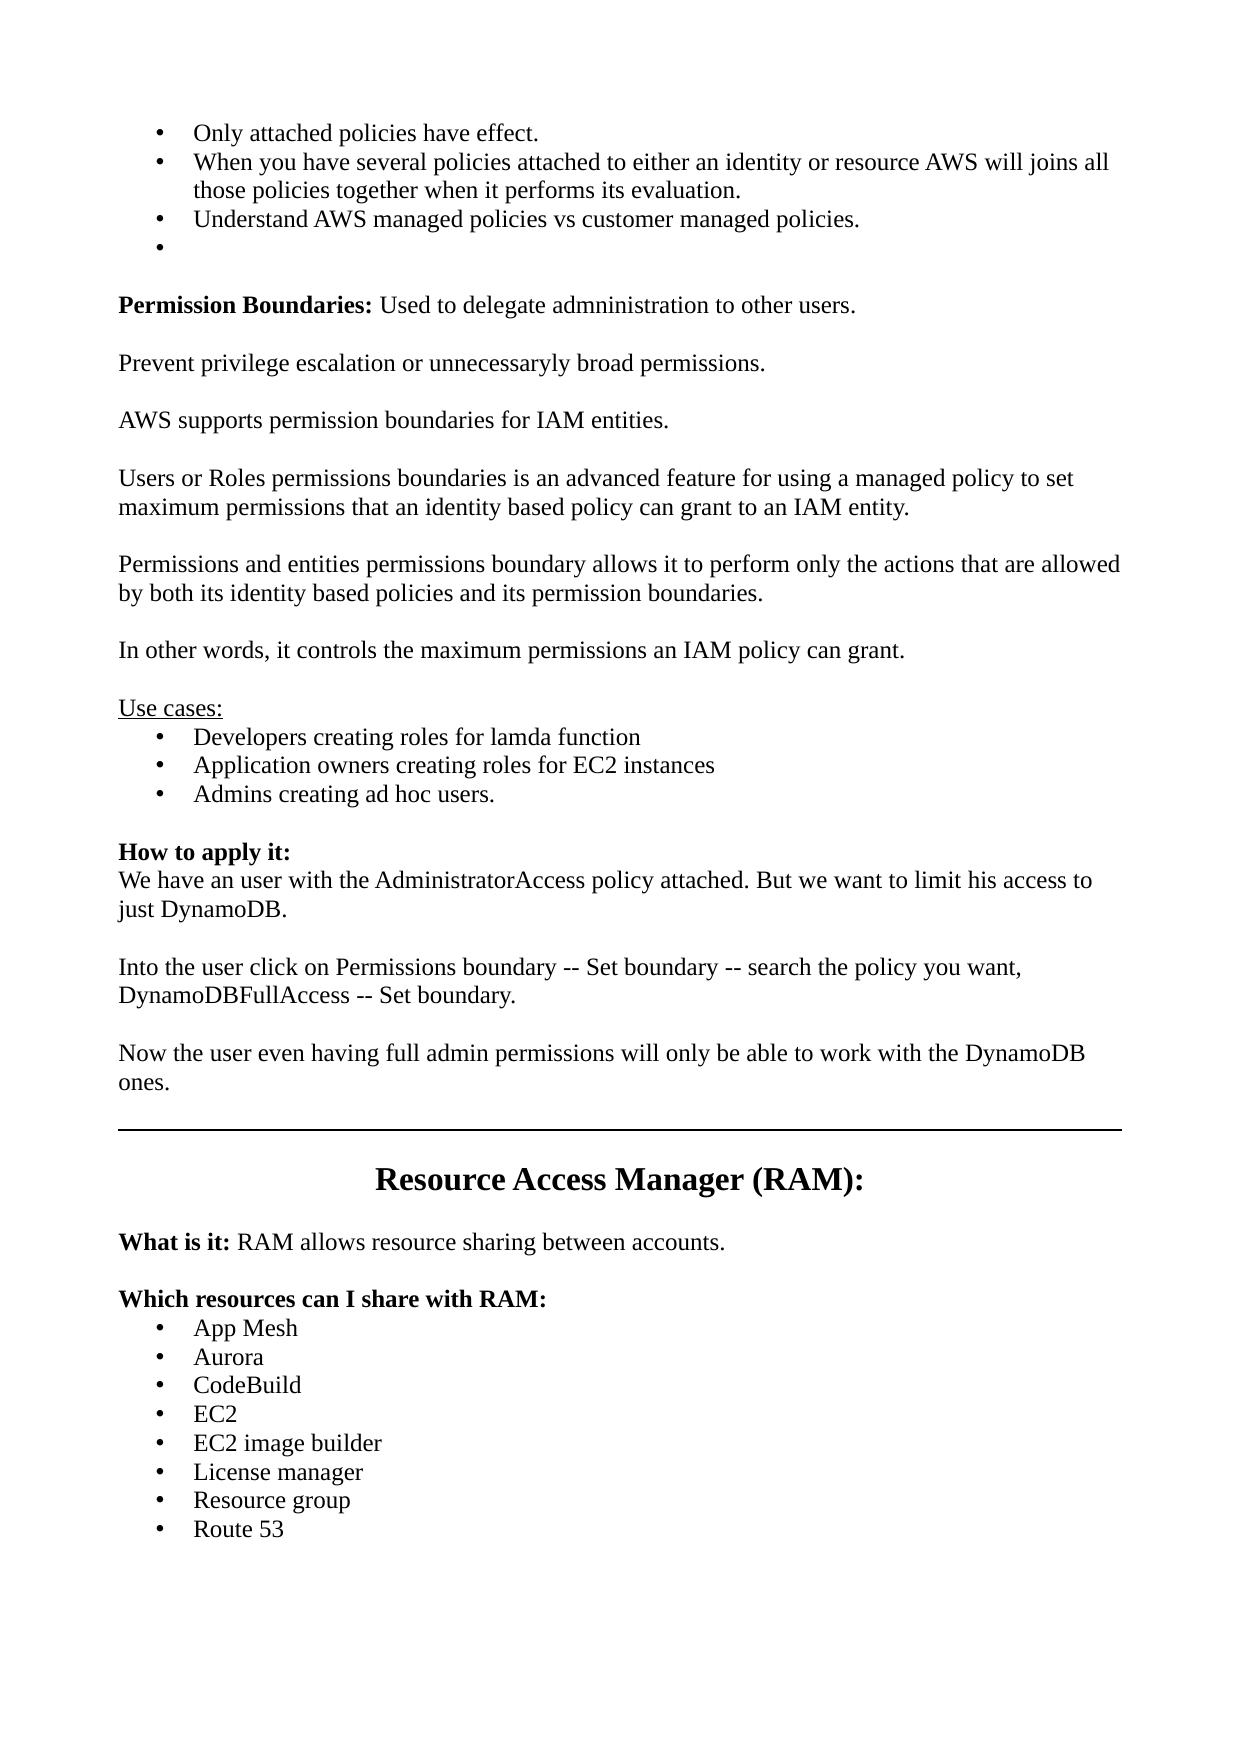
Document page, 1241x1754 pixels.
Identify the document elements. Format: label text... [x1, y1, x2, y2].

text Users or Roles permissions boundaries is an advanced feature for using a managed policy to set maximum permissions that an identity based policy can grant to an IAM entity. [118, 463, 1122, 521]
text We have an user with the AdministratorAccess policy attached. But we want to limit his access to just DynamoDB. [118, 866, 1122, 923]
text Prevent privilege escalation or unnecessaryly broad permissions. [118, 348, 1122, 377]
list EC2 image builder [156, 1428, 1122, 1457]
text AWS supports permission boundaries for IAM entities. [118, 406, 1122, 434]
text What is it: RAM allows resource sharing between accounts. [118, 1227, 1122, 1256]
text Now the user even having full admin permissions will only be able to work with the DynamoDB ones. [118, 1038, 1122, 1096]
list Resource group [156, 1486, 1122, 1514]
text Which resources can I share with RAM: [118, 1284, 1122, 1313]
list Aurora [156, 1342, 1122, 1371]
list EC2 [156, 1399, 1122, 1428]
list Only attached policies have effect. [156, 118, 1122, 147]
list When you have several policies attached to either an identity or resource AWS will joins all those policies together when it performs its evaluation. [156, 147, 1122, 204]
text In other words, it controls the maximum permissions an IAM policy can grant. [118, 636, 1122, 664]
list License manager [156, 1457, 1122, 1486]
text Permissions and entities permissions boundary allows it to perform only the actions that are allowed by both its identity based policies and its permission boundaries. [118, 549, 1122, 607]
list App Mesh [156, 1313, 1122, 1342]
list Developers creating roles for lamda function [156, 722, 1122, 751]
text Into the user click on Permissions boundary -- Set boundary -- search the policy you want, DynamoDBFullAccess -- Set boundary. [118, 952, 1122, 1009]
text Permission Boundaries: Used to delegate admninistration to other users. [118, 291, 1122, 319]
list Understand AWS managed policies vs customer managed policies. [156, 204, 1122, 233]
list Application owners creating roles for EC2 instances [156, 751, 1122, 779]
list Route 53 [156, 1514, 1122, 1543]
text How to apply it: [118, 837, 1122, 866]
list Admins creating ad hoc users. [156, 779, 1122, 808]
list CodeBuild [156, 1371, 1122, 1399]
text Resource Access Manager (RAM): [118, 1160, 1122, 1198]
text Use cases: [118, 693, 1122, 722]
